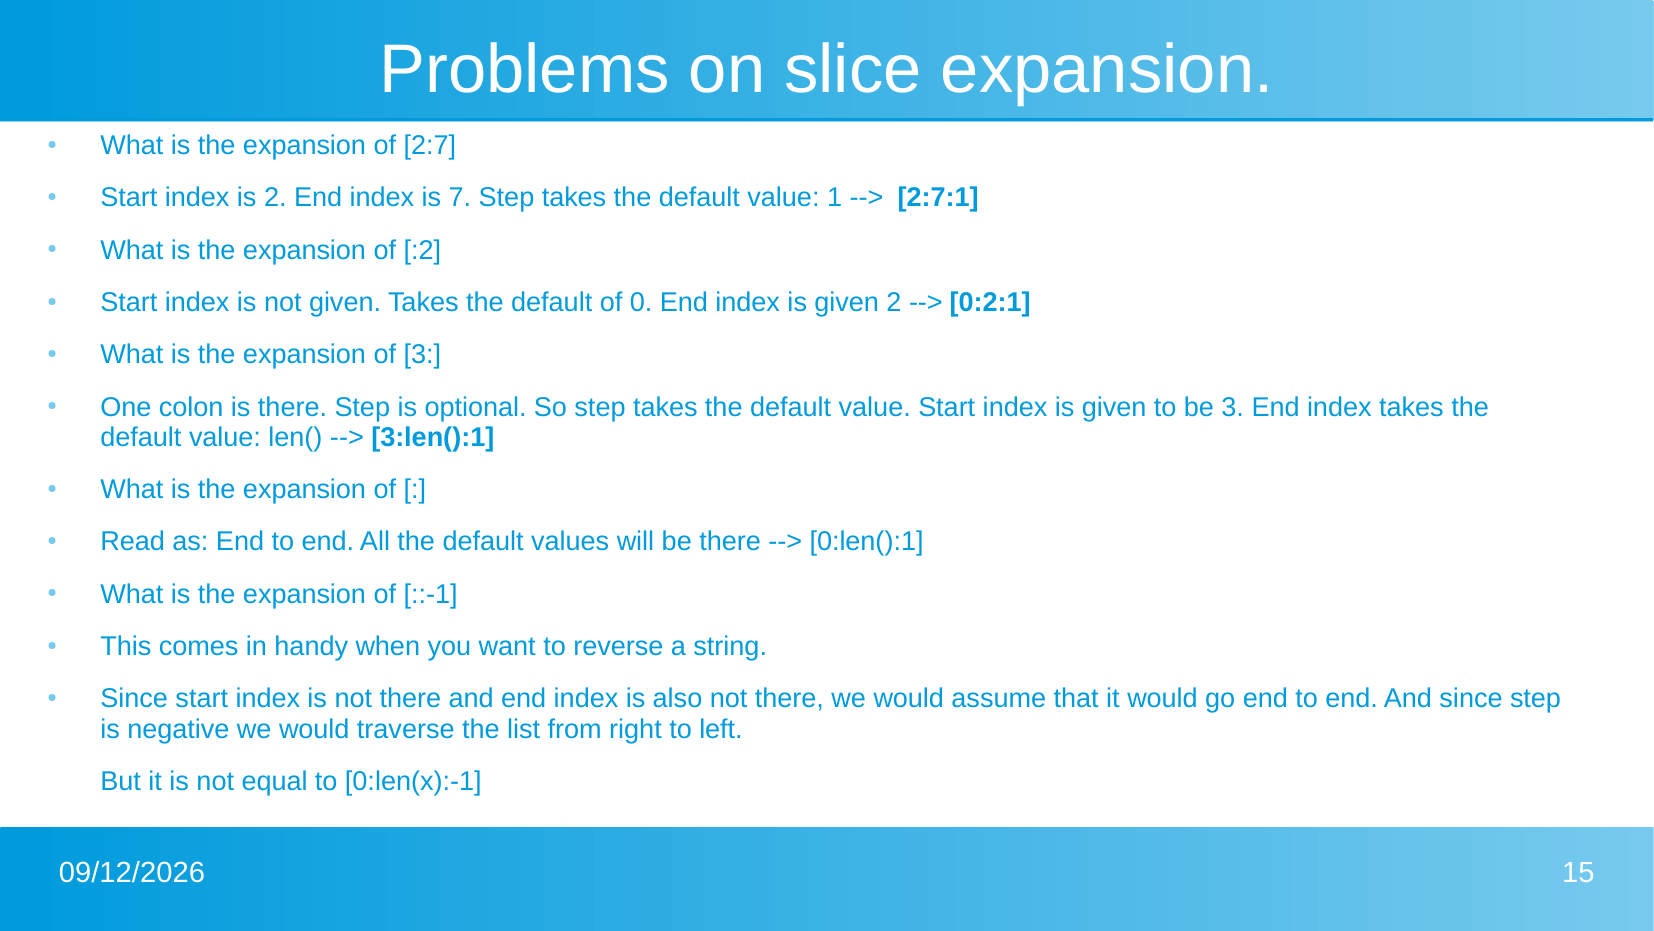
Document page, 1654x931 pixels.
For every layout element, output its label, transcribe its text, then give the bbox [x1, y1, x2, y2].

title Problems on slice expansion. [59, 29, 1595, 108]
list What is the expansion of [2:7] Start index is 2. End index is 7. Step takes the default value: 1 --> [2:7:1] What is the expansion of [:2] Start index is not given. Takes the default of 0. End index is given 2 --> [0:2:1] What is the expansion of [3:] One colon is there. Step is optional. So step takes the default value. Start index is given to be 3. End index takes the default value: len() --> [3:len():1] What is the expansion of [:] Read as: End to end. All the default values will be there --> [0:len():1] What is the expansion of [::-1] This comes in handy when you want to reverse a string. Since start index is not there and end index is also not there, we would assume that it would go end to end. And since step is negative we would traverse the list from right to left. But it is not equal to [0:len(x):-1] [29, 129, 1565, 721]
